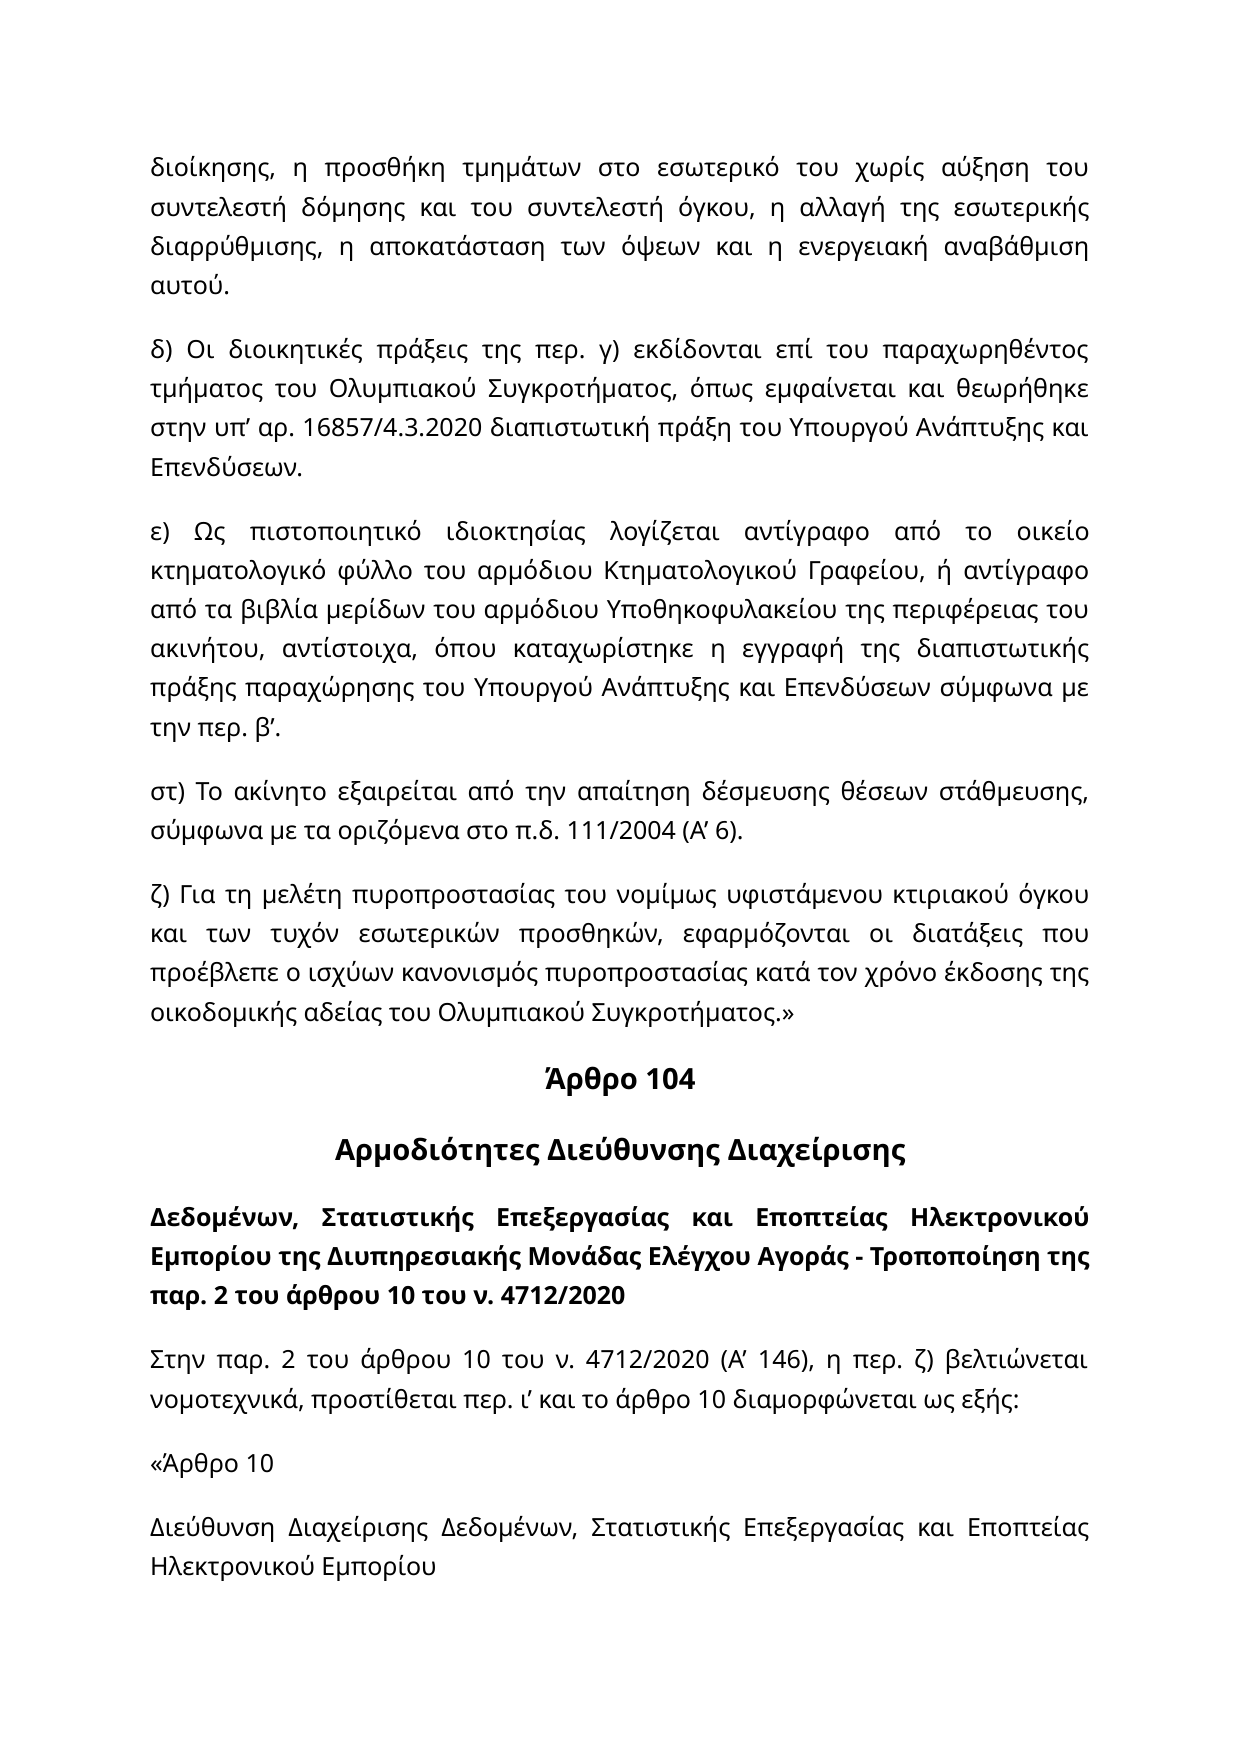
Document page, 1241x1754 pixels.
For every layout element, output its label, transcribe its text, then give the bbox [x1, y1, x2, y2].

text «Άρθρο 10 [150, 1445, 1090, 1479]
text Στην παρ. 2 του άρθρου 10 του ν. 4712/2020 (Α’ 146), η περ. ζ) βελτιώνεται νομοτεχνικά, προστίθεται περ. ι’ και το άρθρο 10 διαμορφώνεται ως εξής: [150, 1342, 1090, 1415]
text Διεύθυνση Διαχείρισης Δεδομένων, Στατιστικής Επεξεργασίας και Εποπτείας Ηλεκτρονικού Εμπορίου [150, 1509, 1090, 1583]
text Δεδομένων, Στατιστικής Επεξεργασίας και Εποπτείας Ηλεκτρονικού Εμπορίου της Διυπηρεσιακής Μονάδας Ελέγχου Αγοράς - Τροποποίηση της παρ. 2 του άρθρου 10 του ν. 4712/2020 [150, 1199, 1090, 1312]
text ζ) Για τη μελέτη πυροπροστασίας του νομίμως υφιστάμενου κτιριακού όγκου και των τυχόν εσωτερικών προσθηκών, εφαρμόζονται οι διατάξεις που προέβλεπε ο ισχύων κανονισμός πυροπροστασίας κατά τον χρόνο έκδοσης της οικοδομικής αδείας του Ολυμπιακού Συγκροτήματος.» [150, 877, 1090, 1028]
text ε) Ως πιστοποιητικό ιδιοκτησίας λογίζεται αντίγραφο από το οικείο κτηματολογικό φύλλο του αρμόδιου Κτηματολογικού Γραφείου, ή αντίγραφο από τα βιβλία μερίδων του αρμόδιου Υποθηκοφυλακείου της περιφέρειας του ακινήτου, αντίστοιχα, όπου καταχωρίστηκε η εγγραφή της διαπιστωτικής πράξης παραχώρησης του Υπουργού Ανάπτυξης και Επενδύσεων σύμφωνα με την περ. β’. [150, 513, 1090, 743]
subtitle Αρμοδιότητες Διεύθυνσης Διαχείρισης [150, 1129, 1090, 1169]
subtitle Άρθρο 104 [150, 1058, 1090, 1098]
text δ) Οι διοικητικές πράξεις της περ. γ) εκδίδονται επί του παραχωρηθέντος τμήματος του Ολυμπιακού Συγκροτήματος, όπως εμφαίνεται και θεωρήθηκε στην υπ’ αρ. 16857/4.3.2020 διαπιστωτική πράξη του Υπουργού Ανάπτυξης και Επενδύσεων. [150, 332, 1090, 483]
text στ) Το ακίνητο εξαιρείται από την απαίτηση δέσμευσης θέσεων στάθμευσης, σύμφωνα με τα οριζόμενα στο π.δ. 111/2004 (Α’ 6). [150, 773, 1090, 847]
text διοίκησης, η προσθήκη τμημάτων στο εσωτερικό του χωρίς αύξηση του συντελεστή δόμησης και του συντελεστή όγκου, η αλλαγή της εσωτερικής διαρρύθμισης, η αποκατάσταση των όψεων και η ενεργειακή αναβάθμιση αυτού. [150, 150, 1090, 302]
